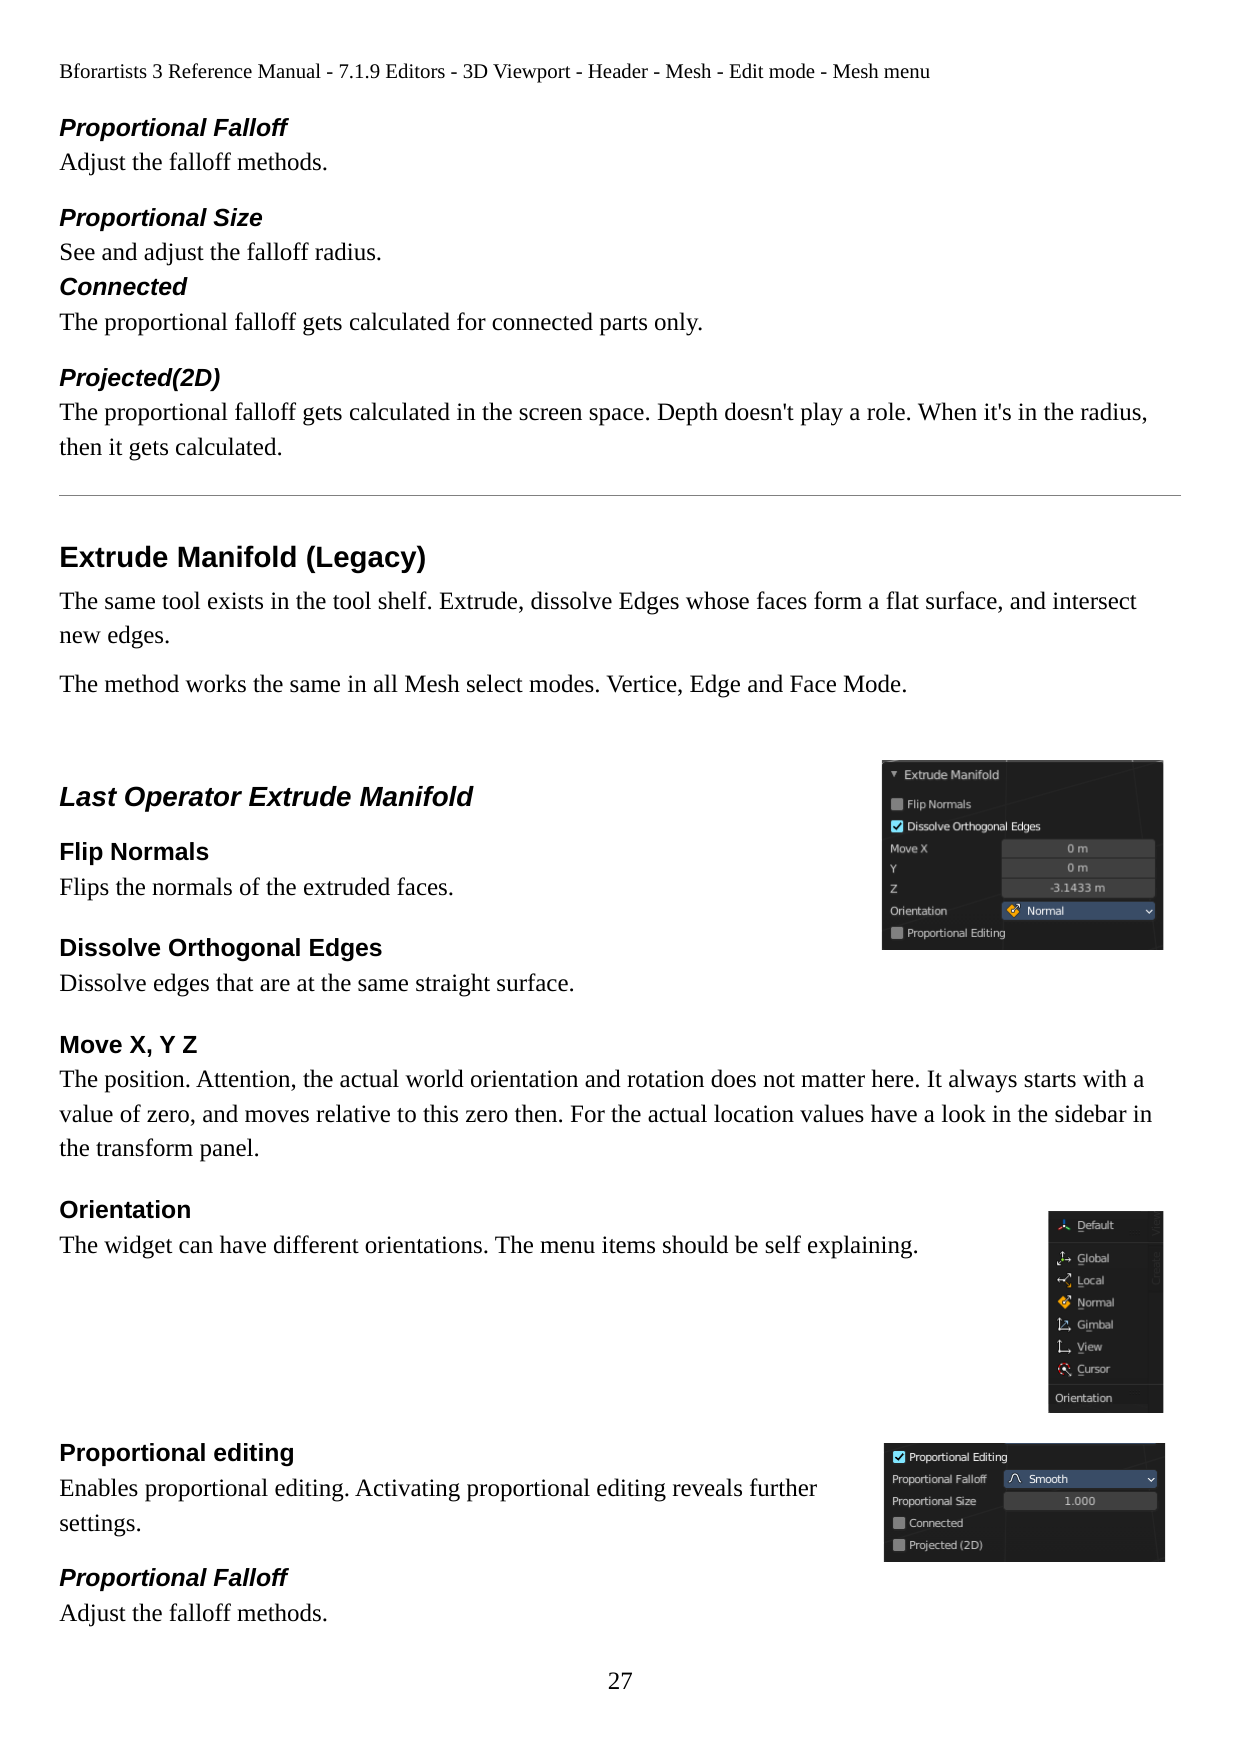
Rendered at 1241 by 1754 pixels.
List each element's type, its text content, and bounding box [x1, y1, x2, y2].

subtitle [1164, 837, 1181, 866]
text The method works the same in all Mesh select modes. Vertice, Edge and Face Mode. [59, 669, 1181, 698]
subtitle Extrude Manifold (Legacy) [59, 540, 1181, 573]
text The proportional falloff gets calculated in the screen space. Depth doesn't play a role. When it's in the radius, then it gets calculated. [59, 397, 1181, 461]
subtitle Proportional editing [59, 1438, 1181, 1467]
text Adjust the falloff methods. [59, 147, 1181, 176]
text Enables proportional editing. Activating proportional editing reveals further settings. [59, 1473, 883, 1537]
subtitle Move X, Y Z [59, 1030, 1181, 1058]
subtitle Projected(2D) [59, 363, 1181, 391]
text Flips the normals of the extruded faces. [59, 872, 881, 901]
text The widget can have different orientations. The menu items should be self explaining. [59, 1230, 1048, 1258]
subtitle Connected [59, 272, 1181, 301]
subtitle Last Operator Extrude Manifold [59, 780, 881, 812]
text The position. Attention, the actual world orientation and rotation does not matter here. It always starts with a value of zero, and moves relative to this zero then. For the actual location values have a look in the sidebar in the transform panel. [59, 1064, 1181, 1162]
text Dissolve edges that are at the same straight surface. [59, 968, 1181, 997]
picture [883, 1443, 1166, 1562]
subtitle Proportional Falloff [59, 1563, 1181, 1592]
picture [881, 760, 1164, 950]
subtitle Dissolve Orthogonal Edges [59, 933, 1181, 962]
picture [1048, 1211, 1164, 1413]
subtitle Proportional Falloff [59, 113, 1181, 141]
subtitle Flip Normals [59, 837, 881, 866]
text The same tool exists in the tool shelf. Extrude, dissolve Edges whose faces form a flat surface, and intersect new edges. [59, 586, 1181, 649]
subtitle Orientation [59, 1195, 1181, 1223]
text See and adjust the falloff radius. [59, 237, 1181, 266]
text Adjust the falloff methods. [59, 1598, 1181, 1627]
subtitle Proportional Size [59, 203, 1181, 231]
text The proportional falloff gets calculated for connected parts only. [59, 307, 1181, 336]
